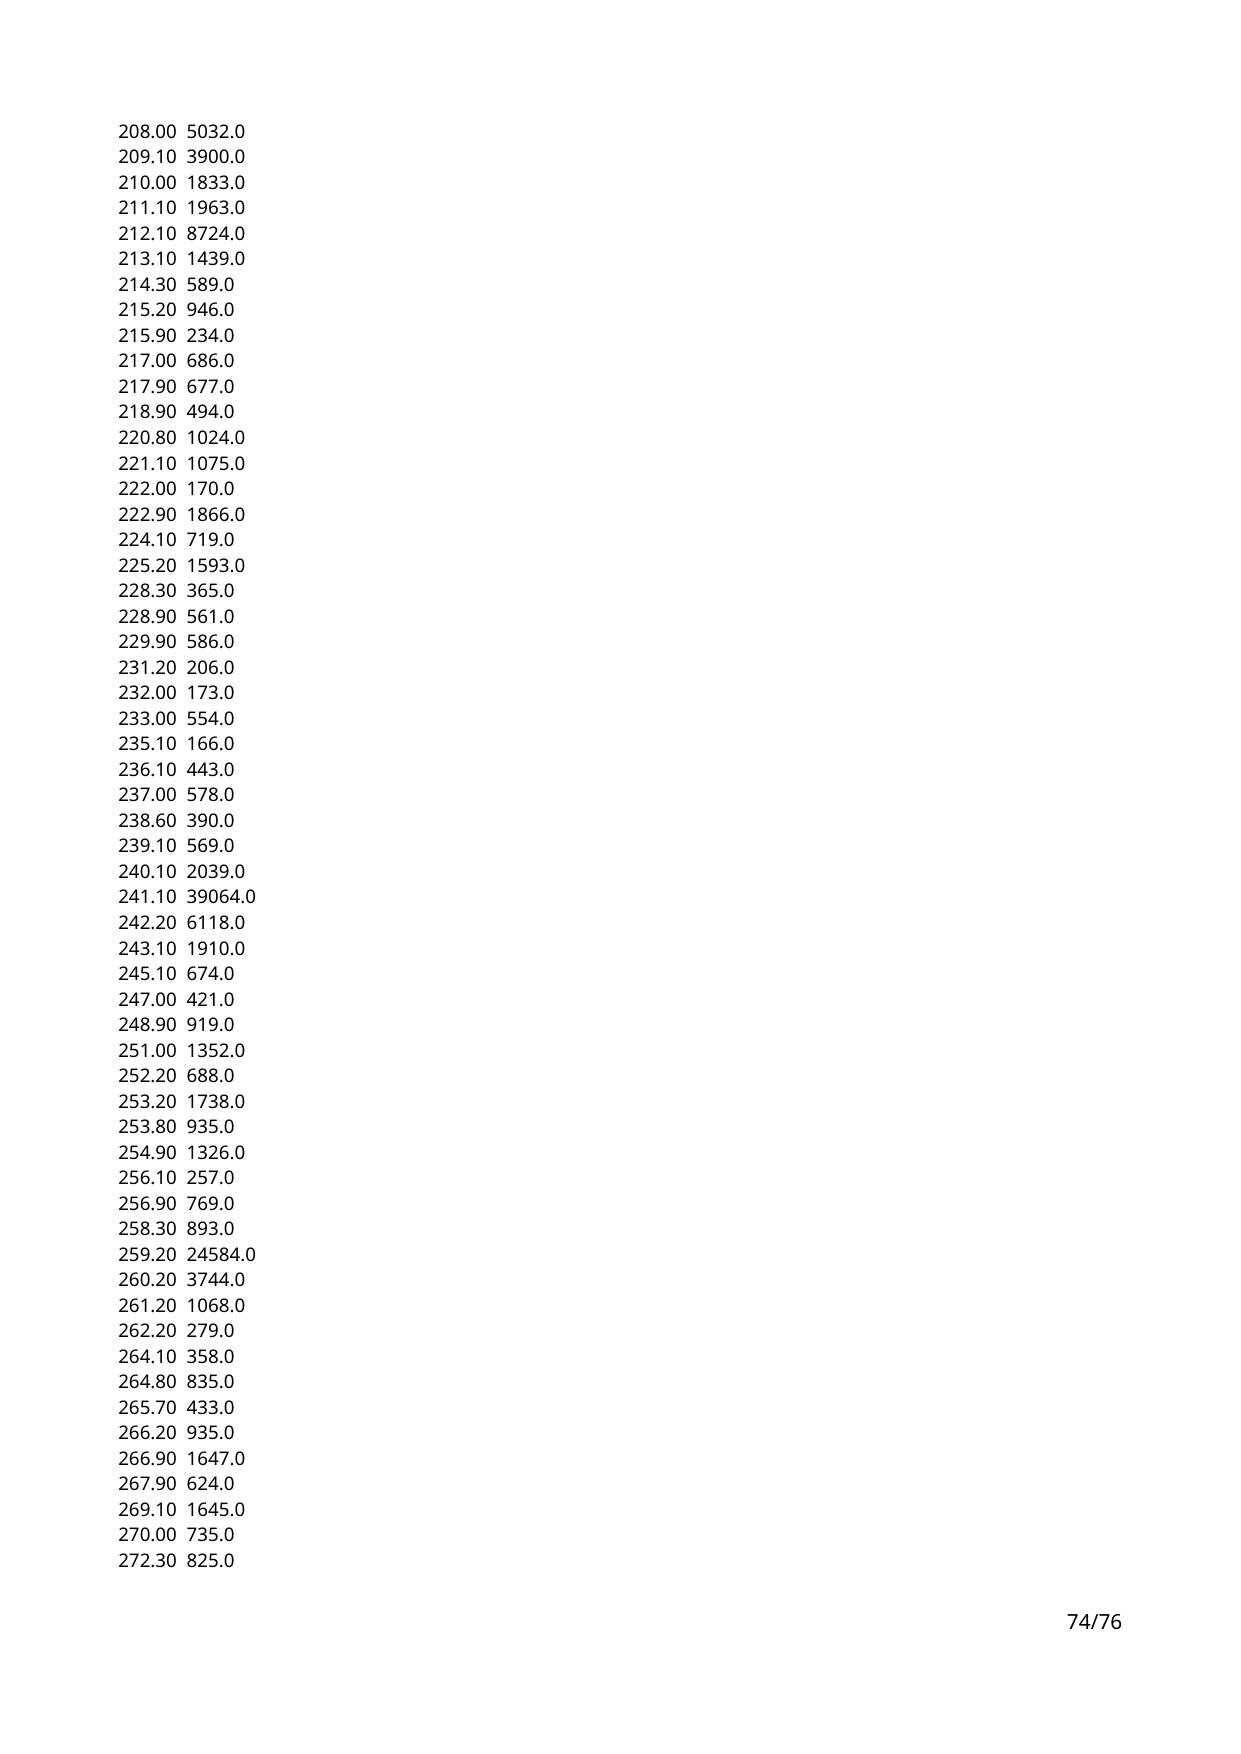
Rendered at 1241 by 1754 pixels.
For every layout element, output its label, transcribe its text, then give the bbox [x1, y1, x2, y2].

text 241.10 39064.0 [118, 884, 1122, 909]
text 248.90 919.0 [118, 1011, 1122, 1037]
text 209.10 3900.0 [118, 144, 1122, 169]
text 232.00 173.0 [118, 679, 1122, 705]
text 266.90 1647.0 [118, 1445, 1122, 1471]
text 264.10 358.0 [118, 1343, 1122, 1369]
text 210.00 1833.0 [118, 169, 1122, 195]
text 231.20 206.0 [118, 654, 1122, 679]
text 239.10 569.0 [118, 833, 1122, 858]
text 222.90 1866.0 [118, 501, 1122, 526]
text 208.00 5032.0 [118, 118, 1122, 144]
text 228.30 365.0 [118, 577, 1122, 603]
text 252.20 688.0 [118, 1062, 1122, 1088]
text 236.10 443.0 [118, 756, 1122, 782]
text 256.10 257.0 [118, 1164, 1122, 1190]
text 238.60 390.0 [118, 807, 1122, 833]
text 272.30 825.0 [118, 1547, 1122, 1573]
text 260.20 3744.0 [118, 1267, 1122, 1292]
text 270.00 735.0 [118, 1522, 1122, 1547]
text 240.10 2039.0 [118, 858, 1122, 884]
text 265.70 433.0 [118, 1394, 1122, 1420]
text 259.20 24584.0 [118, 1241, 1122, 1267]
text 218.90 494.0 [118, 399, 1122, 424]
text 235.10 166.0 [118, 731, 1122, 756]
text 264.80 835.0 [118, 1369, 1122, 1394]
text 213.10 1439.0 [118, 246, 1122, 271]
text 261.20 1068.0 [118, 1292, 1122, 1318]
text 215.90 234.0 [118, 322, 1122, 348]
text 214.30 589.0 [118, 271, 1122, 297]
text 225.20 1593.0 [118, 552, 1122, 577]
text 222.00 170.0 [118, 475, 1122, 501]
text 266.20 935.0 [118, 1420, 1122, 1445]
text 237.00 578.0 [118, 782, 1122, 807]
text 253.80 935.0 [118, 1113, 1122, 1139]
text 251.00 1352.0 [118, 1037, 1122, 1062]
text 212.10 8724.0 [118, 220, 1122, 246]
text 262.20 279.0 [118, 1318, 1122, 1343]
text 228.90 561.0 [118, 603, 1122, 628]
text 243.10 1910.0 [118, 935, 1122, 960]
text 253.20 1738.0 [118, 1088, 1122, 1113]
text 269.10 1645.0 [118, 1496, 1122, 1522]
text 220.80 1024.0 [118, 424, 1122, 450]
text 254.90 1326.0 [118, 1139, 1122, 1164]
text 217.00 686.0 [118, 348, 1122, 373]
text 256.90 769.0 [118, 1190, 1122, 1216]
text 233.00 554.0 [118, 705, 1122, 731]
text 211.10 1963.0 [118, 195, 1122, 220]
text 247.00 421.0 [118, 986, 1122, 1011]
text 224.10 719.0 [118, 526, 1122, 552]
text 245.10 674.0 [118, 960, 1122, 986]
text 267.90 624.0 [118, 1471, 1122, 1496]
text 215.20 946.0 [118, 297, 1122, 322]
text 229.90 586.0 [118, 628, 1122, 654]
text 217.90 677.0 [118, 373, 1122, 399]
text 242.20 6118.0 [118, 909, 1122, 935]
text 258.30 893.0 [118, 1216, 1122, 1241]
text 221.10 1075.0 [118, 450, 1122, 475]
